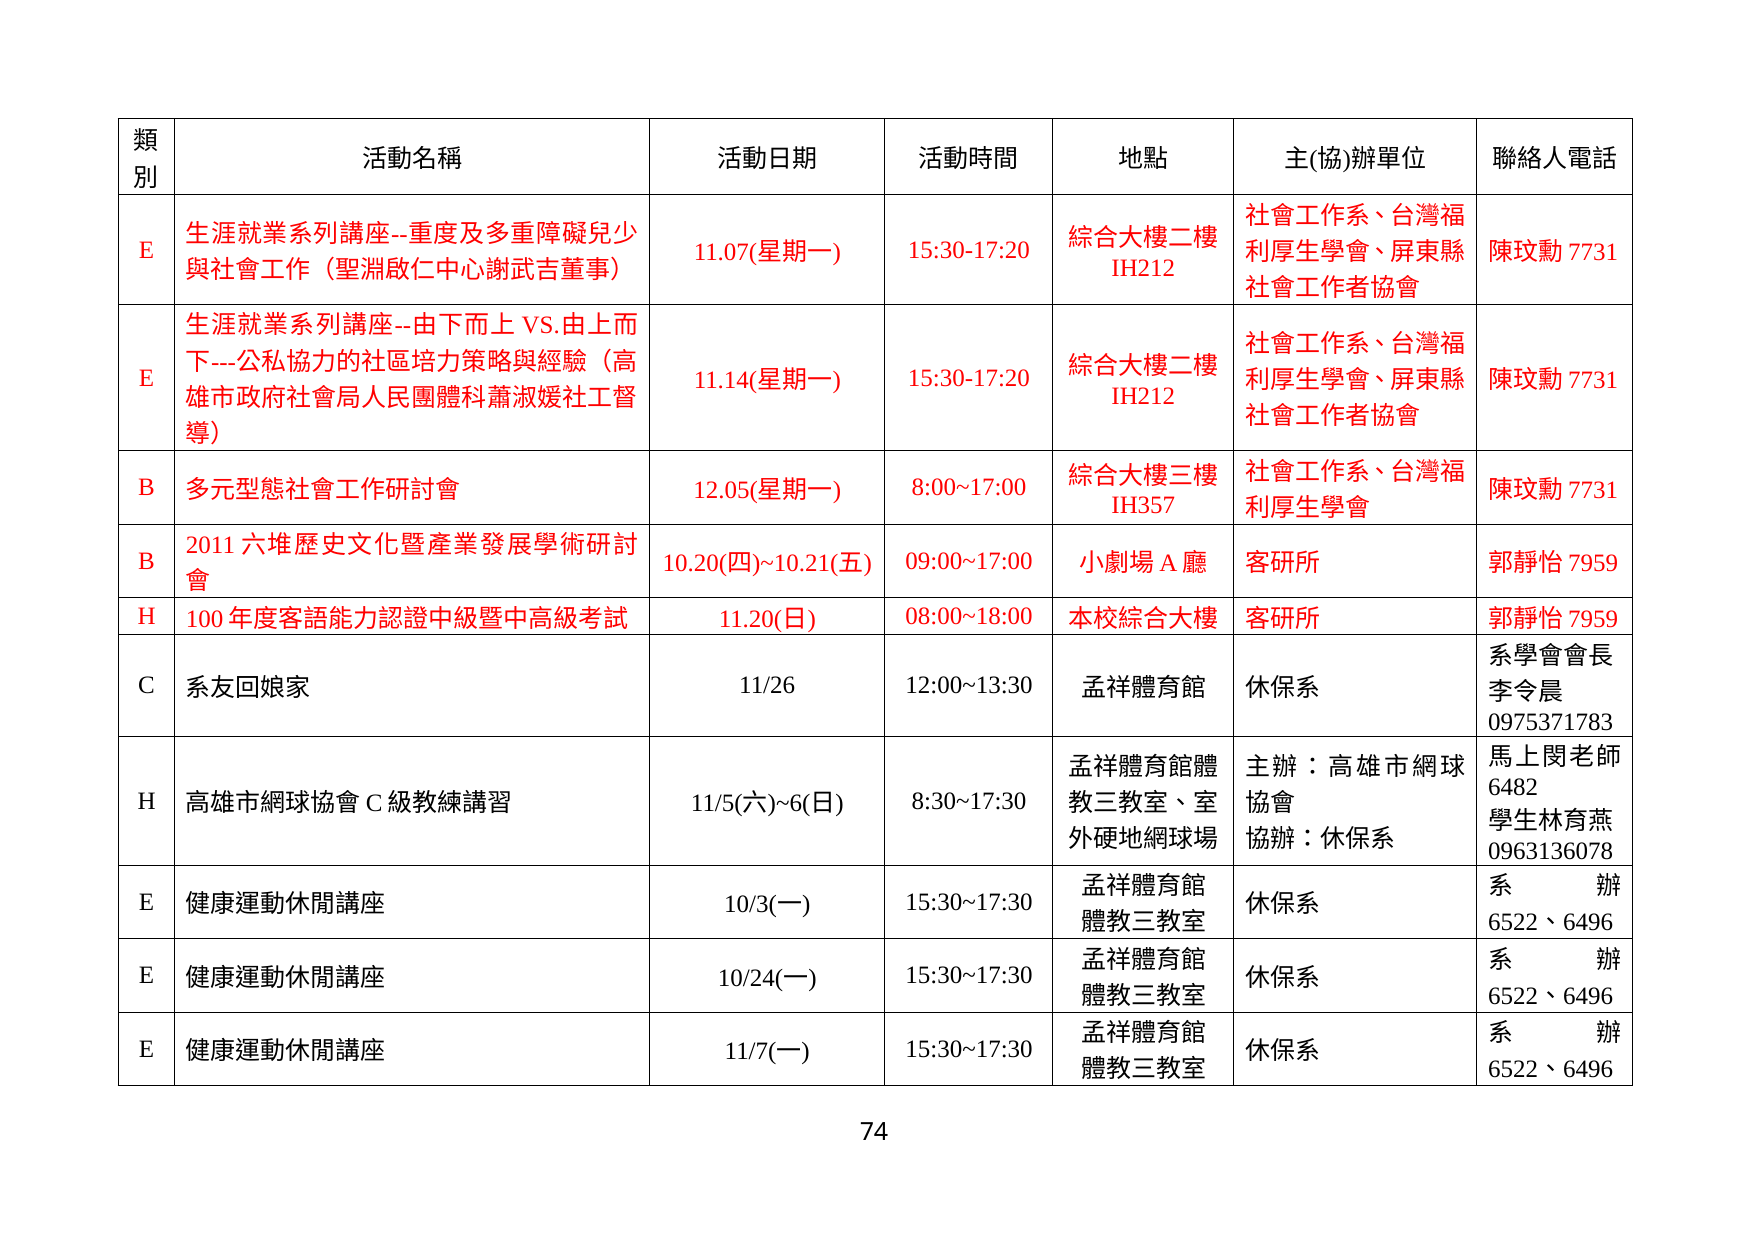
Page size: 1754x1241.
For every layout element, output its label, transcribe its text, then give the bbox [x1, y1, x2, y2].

table_header 地點 [1053, 119, 1233, 194]
table_cell 孟祥體育館 體教三教室 [1053, 866, 1233, 938]
table_cell 15:30~17:30 [885, 866, 1052, 938]
table_cell 生涯就業系列講座--重度及多重障礙兒少與社會工作（聖淵啟仁中心謝武吉董事） [175, 195, 649, 304]
table_cell 系學會會長 李令晨 0975371783 [1477, 635, 1632, 736]
table_cell 11.20(日) [650, 598, 884, 634]
table_cell 健康運動休閒講座 [175, 1013, 649, 1085]
table_cell 11.07(星期一) [650, 195, 884, 304]
table_cell 15:30-17:20 [885, 195, 1052, 304]
table_cell E [119, 305, 174, 450]
table_cell 陳玟勳7731 [1477, 305, 1632, 450]
table_cell 12.05(星期一) [650, 451, 884, 523]
table_header 主(協)辦單位 [1234, 119, 1476, 194]
table_cell 綜合大樓二樓IH212 [1053, 195, 1233, 304]
table_cell 郭靜怡7959 [1477, 598, 1632, 634]
table_cell 11/26 [650, 635, 884, 736]
table_cell 8:00~17:00 [885, 451, 1052, 523]
table_cell 社會工作系、台灣福利厚生學會、屏東縣社會工作者協會 [1234, 195, 1476, 304]
table_cell 11.14(星期一) [650, 305, 884, 450]
table_header 活動日期 [650, 119, 884, 194]
table_cell 多元型態社會工作研討會 [175, 451, 649, 523]
table_cell 09:00~17:00 [885, 525, 1052, 597]
table_cell 陳玟勳7731 [1477, 451, 1632, 523]
table_cell 系辦6522、6496 [1477, 866, 1632, 938]
table_header 聯絡人電話 [1477, 119, 1632, 194]
table_cell 2011六堆歷史文化暨產業發展學術研討會 [175, 525, 649, 597]
table_cell 社會工作系、台灣福利厚生學會 [1234, 451, 1476, 523]
table_header 活動時間 [885, 119, 1052, 194]
table_cell 主辦：高雄市網球協會 協辦：休保系 [1234, 737, 1476, 864]
table_header 類別 [119, 119, 174, 194]
table_cell 休保系 [1234, 866, 1476, 938]
table_cell 11/5(六)~6(日) [650, 737, 884, 864]
table_cell 15:30~17:30 [885, 939, 1052, 1012]
table_cell 生涯就業系列講座--由下而上VS.由上而下---公私協力的社區培力策略與經驗（高雄市政府社會局人民團體科蕭淑媛社工督導） [175, 305, 649, 450]
table_cell 12:00~13:30 [885, 635, 1052, 736]
table_cell 客研所 [1234, 598, 1476, 634]
table_header 活動名稱 [175, 119, 649, 194]
table_cell 系友回娘家 [175, 635, 649, 736]
table_cell 馬上閔老師6482 學生林育燕 0963136078 [1477, 737, 1632, 864]
table_cell 10.20(四)~10.21(五) [650, 525, 884, 597]
table_cell 08:00~18:00 [885, 598, 1052, 634]
table_cell 8:30~17:30 [885, 737, 1052, 864]
table_cell 100年度客語能力認證中級暨中高級考試 [175, 598, 649, 634]
table_cell 10/24(一) [650, 939, 884, 1012]
table_cell 11/7(一) [650, 1013, 884, 1085]
table_cell 健康運動休閒講座 [175, 866, 649, 938]
table_cell 15:30~17:30 [885, 1013, 1052, 1085]
table_cell 系辦6522、6496 [1477, 1013, 1632, 1085]
table_cell 孟祥體育館 體教三教室 [1053, 939, 1233, 1012]
table_cell 郭靜怡7959 [1477, 525, 1632, 597]
table_cell 小劇場A廳 [1053, 525, 1233, 597]
table_cell 孟祥體育館體教三教室、室外硬地網球場 [1053, 737, 1233, 864]
table_cell 15:30-17:20 [885, 305, 1052, 450]
table_cell 陳玟勳7731 [1477, 195, 1632, 304]
table_cell 10/3(一) [650, 866, 884, 938]
table_cell C [119, 635, 174, 736]
table_cell E [119, 195, 174, 304]
table_cell 孟祥體育館 [1053, 635, 1233, 736]
table_cell E [119, 1013, 174, 1085]
table_cell H [119, 737, 174, 864]
table_cell 客研所 [1234, 525, 1476, 597]
table_cell B [119, 525, 174, 597]
table_cell 系辦6522、6496 [1477, 939, 1632, 1012]
table_cell E [119, 866, 174, 938]
table_cell B [119, 451, 174, 523]
table_cell 社會工作系、台灣福利厚生學會、屏東縣社會工作者協會 [1234, 305, 1476, 450]
table_cell 休保系 [1234, 635, 1476, 736]
table_cell H [119, 598, 174, 634]
table_cell 孟祥體育館 體教三教室 [1053, 1013, 1233, 1085]
table_cell E [119, 939, 174, 1012]
table_cell 休保系 [1234, 939, 1476, 1012]
table_cell 高雄市網球協會C級教練講習 [175, 737, 649, 864]
table_cell 休保系 [1234, 1013, 1476, 1085]
table_cell 綜合大樓三樓IH357 [1053, 451, 1233, 523]
table_cell 本校綜合大樓 [1053, 598, 1233, 634]
table_cell 綜合大樓二樓IH212 [1053, 305, 1233, 450]
table_cell 健康運動休閒講座 [175, 939, 649, 1012]
